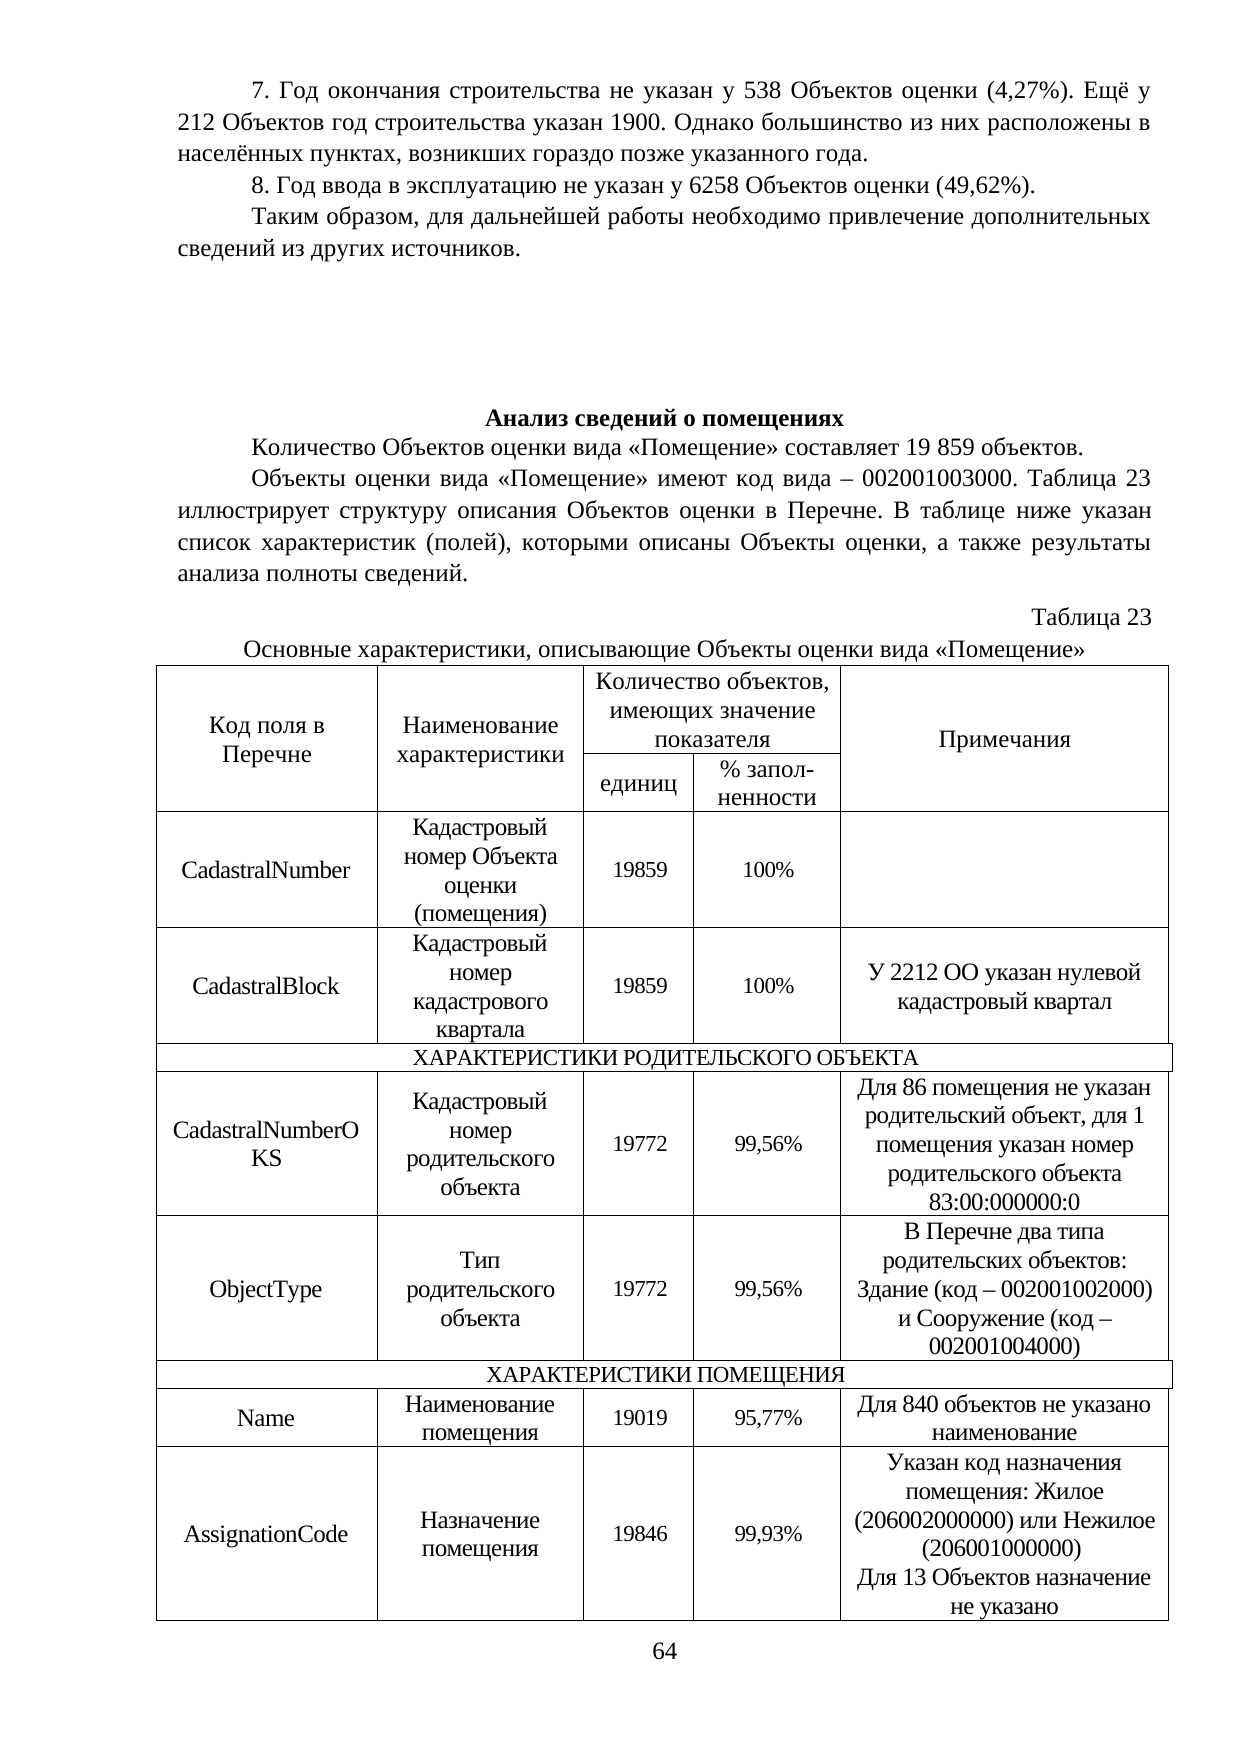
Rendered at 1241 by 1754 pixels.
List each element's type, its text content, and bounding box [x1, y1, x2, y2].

table_cell ObjectType [157, 1216, 377, 1360]
table_cell Кадастровый номер Объекта оценки (помещения) [378, 812, 583, 927]
table_cell Назначение помещения [378, 1447, 583, 1620]
table_cell Тип родительского объекта [378, 1216, 583, 1360]
table_header Примечания [841, 666, 1168, 811]
table_cell ХАРАКТЕРИСТИКИ ПОМЕЩЕНИЯ [157, 1361, 1172, 1388]
text Таким образом, для дальнейшей работы необходимо привлечение дополнительных сведений из других источников. [177, 201, 1152, 262]
table_cell [1169, 927, 1173, 1043]
table_cell 19846 [584, 1447, 693, 1620]
table_cell 99,93% [694, 1447, 840, 1620]
table_header Код поля в Перечне [157, 666, 377, 811]
table_header Наименование характеристики [378, 666, 583, 811]
text Объекты оценки вида «Помещение» имеют код вида – 002001003000. Таблица 23 иллюстрирует структуру описания Объектов оценки в Перечне. В таблице ниже указан список характеристик (полей), которыми описаны Объекты оценки, а также результаты анализа полноты сведений. [177, 463, 1152, 587]
text 8. Год ввода в эксплуатацию не указан у 6258 Объектов оценки (49,62%). [177, 170, 1152, 198]
table_cell AssignationCode [157, 1447, 377, 1620]
table_cell 19859 [584, 928, 693, 1043]
table_cell % запол-ненности [694, 754, 840, 811]
table_header [1169, 665, 1173, 753]
table_cell Наименование помещения [378, 1389, 583, 1446]
table_cell [841, 812, 1168, 927]
table_cell ХАРАКТЕРИСТИКИ РОДИТЕЛЬСКОГО ОБЪЕКТА [157, 1044, 1172, 1071]
table_cell Для 86 помещения не указан родительский объект, для 1 помещения указан номер родительского объекта 83:00:000000:0 [841, 1072, 1168, 1215]
table_cell 99,56% [694, 1216, 840, 1360]
table_cell 19859 [584, 812, 693, 927]
table_cell 100% [694, 812, 840, 927]
table_cell [1169, 1446, 1173, 1620]
text Анализ сведений о помещениях [177, 403, 1152, 432]
table_cell CadastralBlock [157, 928, 377, 1043]
table_cell Для 840 объектов не указано наименование [841, 1389, 1168, 1446]
table_cell Кадастровый номер кадастрового квартала [378, 928, 583, 1043]
table_cell CadastralNumberOKS [157, 1072, 377, 1215]
text Количество Объектов оценки вида «Помещение» составляет 19 859 объектов. [177, 432, 1152, 461]
table_cell [1169, 1072, 1173, 1215]
table_cell У 2212 ОО указан нулевой кадастровый квартал [841, 928, 1168, 1043]
text Основные характеристики, описывающие Объекты оценки вида «Помещение» [177, 634, 1152, 662]
table_cell [1169, 1389, 1173, 1446]
table_cell 99,56% [694, 1072, 840, 1215]
table_cell единиц [584, 754, 693, 811]
table_cell 19019 [584, 1389, 693, 1446]
table_cell 19772 [584, 1072, 693, 1215]
table_cell 100% [694, 928, 840, 1043]
table_cell Указан код назначения помещения: Жилое (206002000000) или Нежилое (206001000000) Для 13 Объектов назначение не указано [841, 1447, 1168, 1620]
table_cell [1169, 811, 1173, 927]
text 7. Год окончания строительства не указан у 538 Объектов оценки (4,27%). Ещё у 212 Объектов год строительства указан 1900. Однако большинство из них расположены в населённых пунктах, возникших гораздо позже указанного года. [177, 75, 1152, 167]
table_cell [1169, 753, 1173, 811]
table_cell Кадастровый номер родительского объекта [378, 1072, 583, 1215]
table_cell [1169, 1215, 1173, 1360]
table_cell 19772 [584, 1216, 693, 1360]
table_cell Name [157, 1389, 377, 1446]
table_header Количество объектов, имеющих значение показателя [584, 666, 840, 753]
table_cell CadastralNumber [157, 812, 377, 927]
table_cell В Перечне два типа родительских объектов: Здание (код – 002001002000) и Сооружение (код – 002001004000) [841, 1216, 1168, 1360]
table_cell 95,77% [694, 1389, 840, 1446]
text Таблица 23 [177, 602, 1152, 631]
